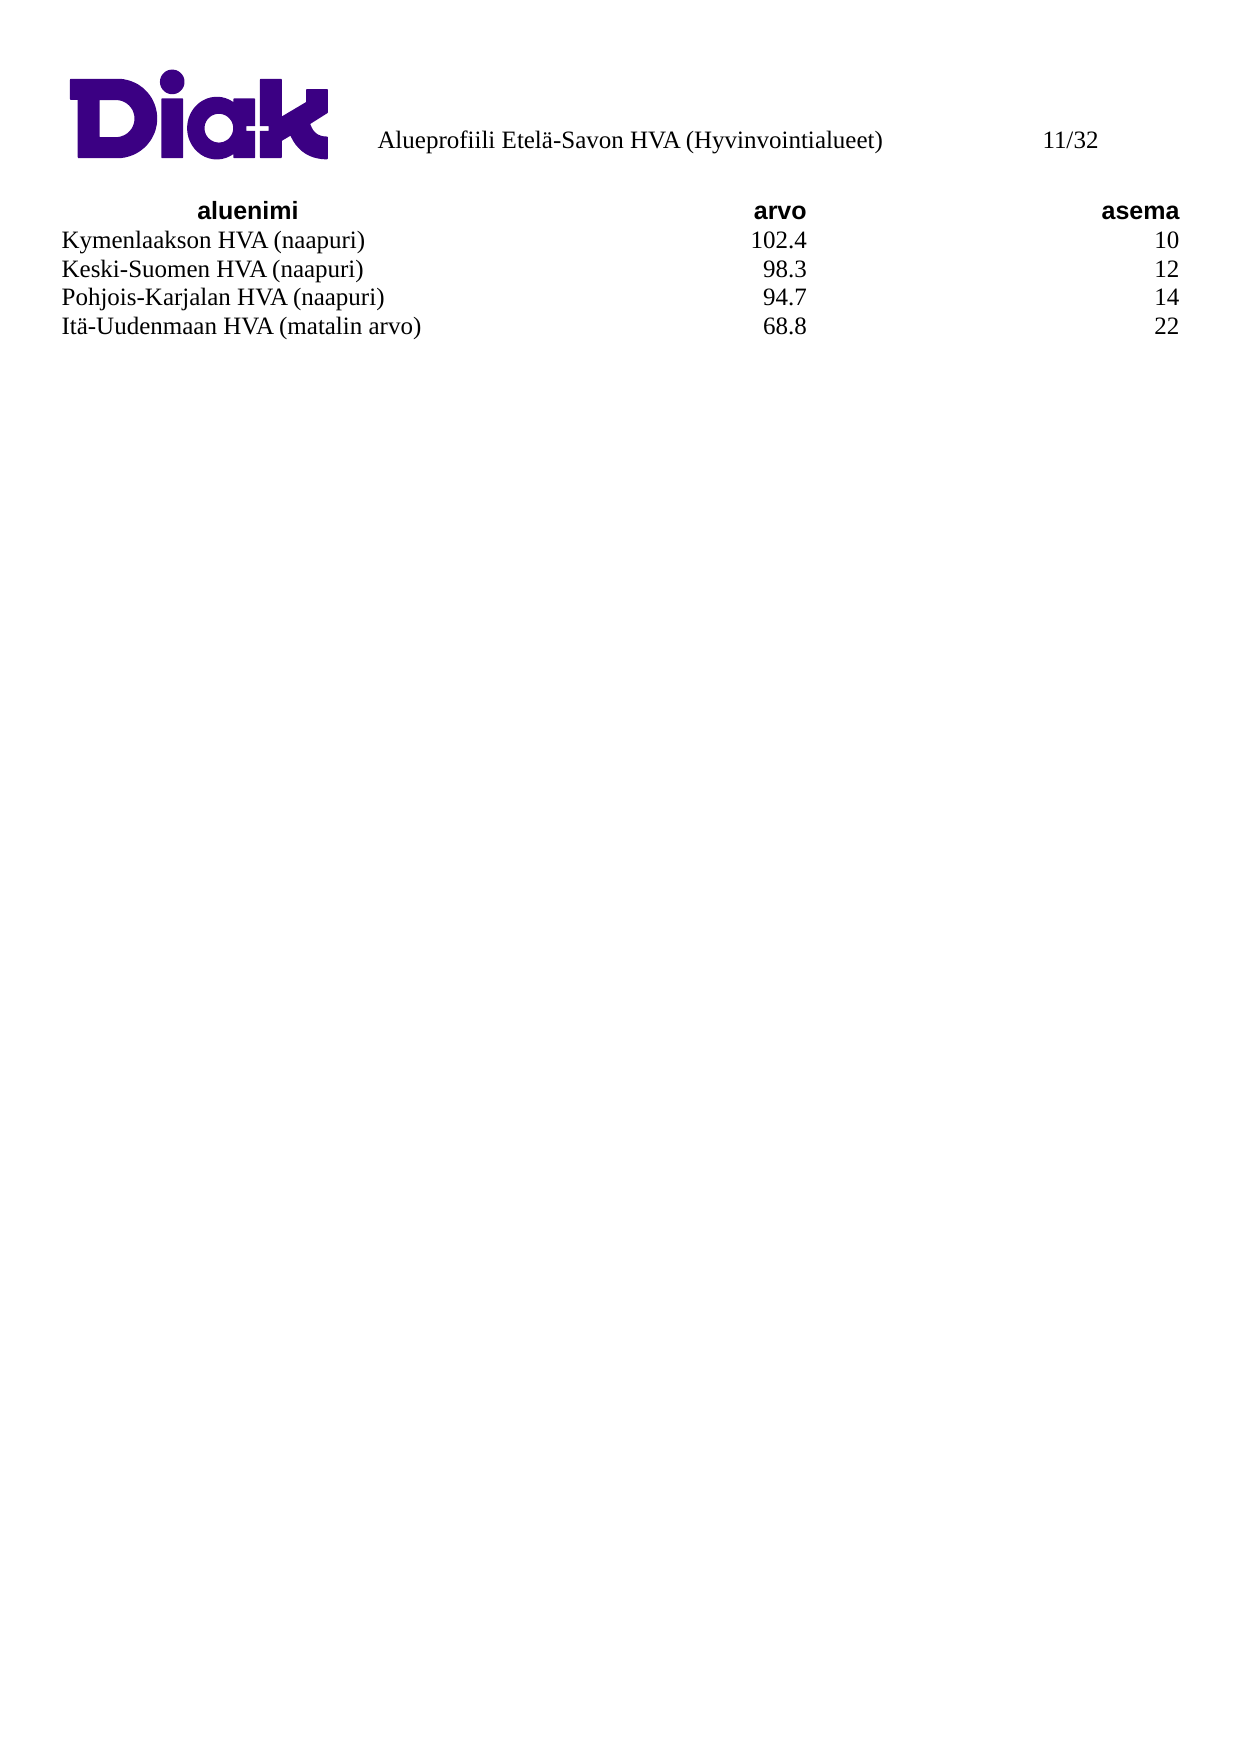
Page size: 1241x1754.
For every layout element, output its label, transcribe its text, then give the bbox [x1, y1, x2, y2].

table_header arvo [434, 196, 806, 225]
table_cell 10 [806, 225, 1179, 254]
table_header asema [806, 196, 1179, 225]
table_header aluenimi [61, 196, 434, 225]
table_cell 12 [806, 254, 1179, 282]
table_cell 14 [806, 283, 1179, 311]
table_cell 98.3 [434, 254, 806, 282]
table_cell 68.8 [434, 311, 806, 340]
table_cell 102.4 [434, 225, 806, 254]
table_cell Itä-Uudenmaan HVA (matalin arvo) [61, 311, 434, 340]
table_cell 94.7 [434, 283, 806, 311]
table_cell Keski-Suomen HVA (naapuri) [61, 254, 434, 282]
table_cell Kymenlaakson HVA (naapuri) [61, 225, 434, 254]
table_cell 22 [806, 311, 1179, 340]
table_cell Pohjois-Karjalan HVA (naapuri) [61, 283, 434, 311]
